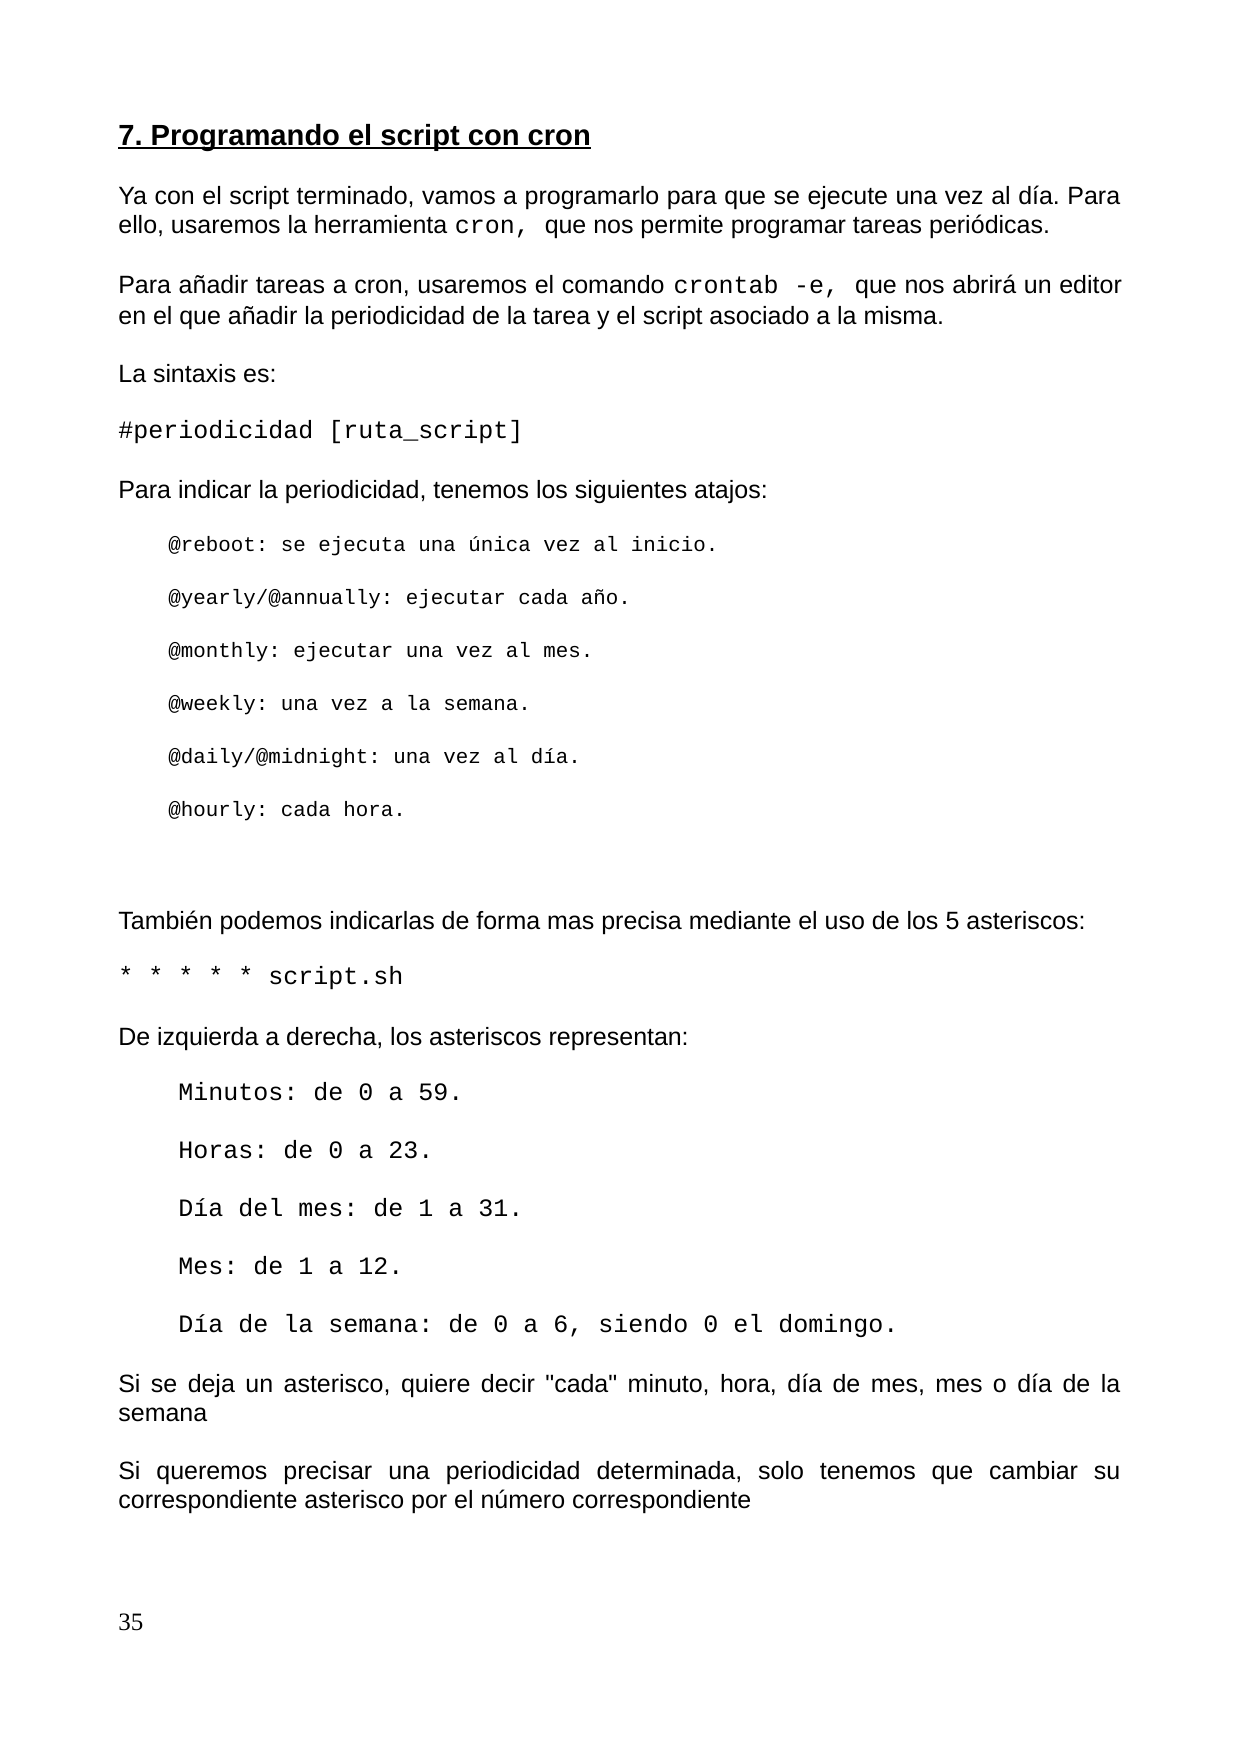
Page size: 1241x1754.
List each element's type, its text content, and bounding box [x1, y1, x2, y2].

text Si queremos precisar una periodicidad determinada, solo tenemos que cambiar su correspondiente asterisco por el número correspondiente [118, 1456, 1122, 1513]
text 7. Programando el script con cron [118, 118, 1122, 152]
text @monthly: ejecutar una vez al mes. [118, 640, 1122, 664]
text Día de la semana: de 0 a 6, siendo 0 el domingo. [118, 1311, 1122, 1339]
text @daily/@midnight: una vez al día. [118, 746, 1122, 770]
text @reboot: se ejecuta una única vez al inicio. [118, 534, 1122, 557]
text @yearly/@annually: ejecutar cada año. [118, 587, 1122, 611]
text De izquierda a derecha, los asteriscos representan: [118, 1022, 1122, 1050]
text * * * * * script.sh [118, 964, 1122, 992]
text Para indicar la periodicidad, tenemos los siguientes atajos: [118, 476, 1122, 504]
text Minutos: de 0 a 59. [118, 1080, 1122, 1108]
text @hourly: cada hora. [118, 799, 1122, 823]
text La sintaxis es: [118, 359, 1122, 388]
text Horas: de 0 a 23. [118, 1138, 1122, 1166]
text Si se deja un asterisco, quiere decir "cada" minuto, hora, día de mes, mes o día de la semana [118, 1369, 1122, 1426]
text #periodicidad [ruta_script] [118, 418, 1122, 446]
text Para añadir tareas a cron, usaremos el comando crontab -e, que nos abrirá un editor en el que añadir la periodicidad de la tarea y el script asociado a la misma. [118, 270, 1122, 330]
text También podemos indicarlas de forma mas precisa mediante el uso de los 5 asteriscos: [118, 906, 1122, 934]
text @weekly: una vez a la semana. [118, 693, 1122, 717]
text Día del mes: de 1 a 31. [118, 1196, 1122, 1224]
text Ya con el script terminado, vamos a programarlo para que se ejecute una vez al día. Para ello, usaremos la herramienta cron, que nos permite programar tareas periódicas. [118, 181, 1122, 241]
text Mes: de 1 a 12. [118, 1253, 1122, 1282]
